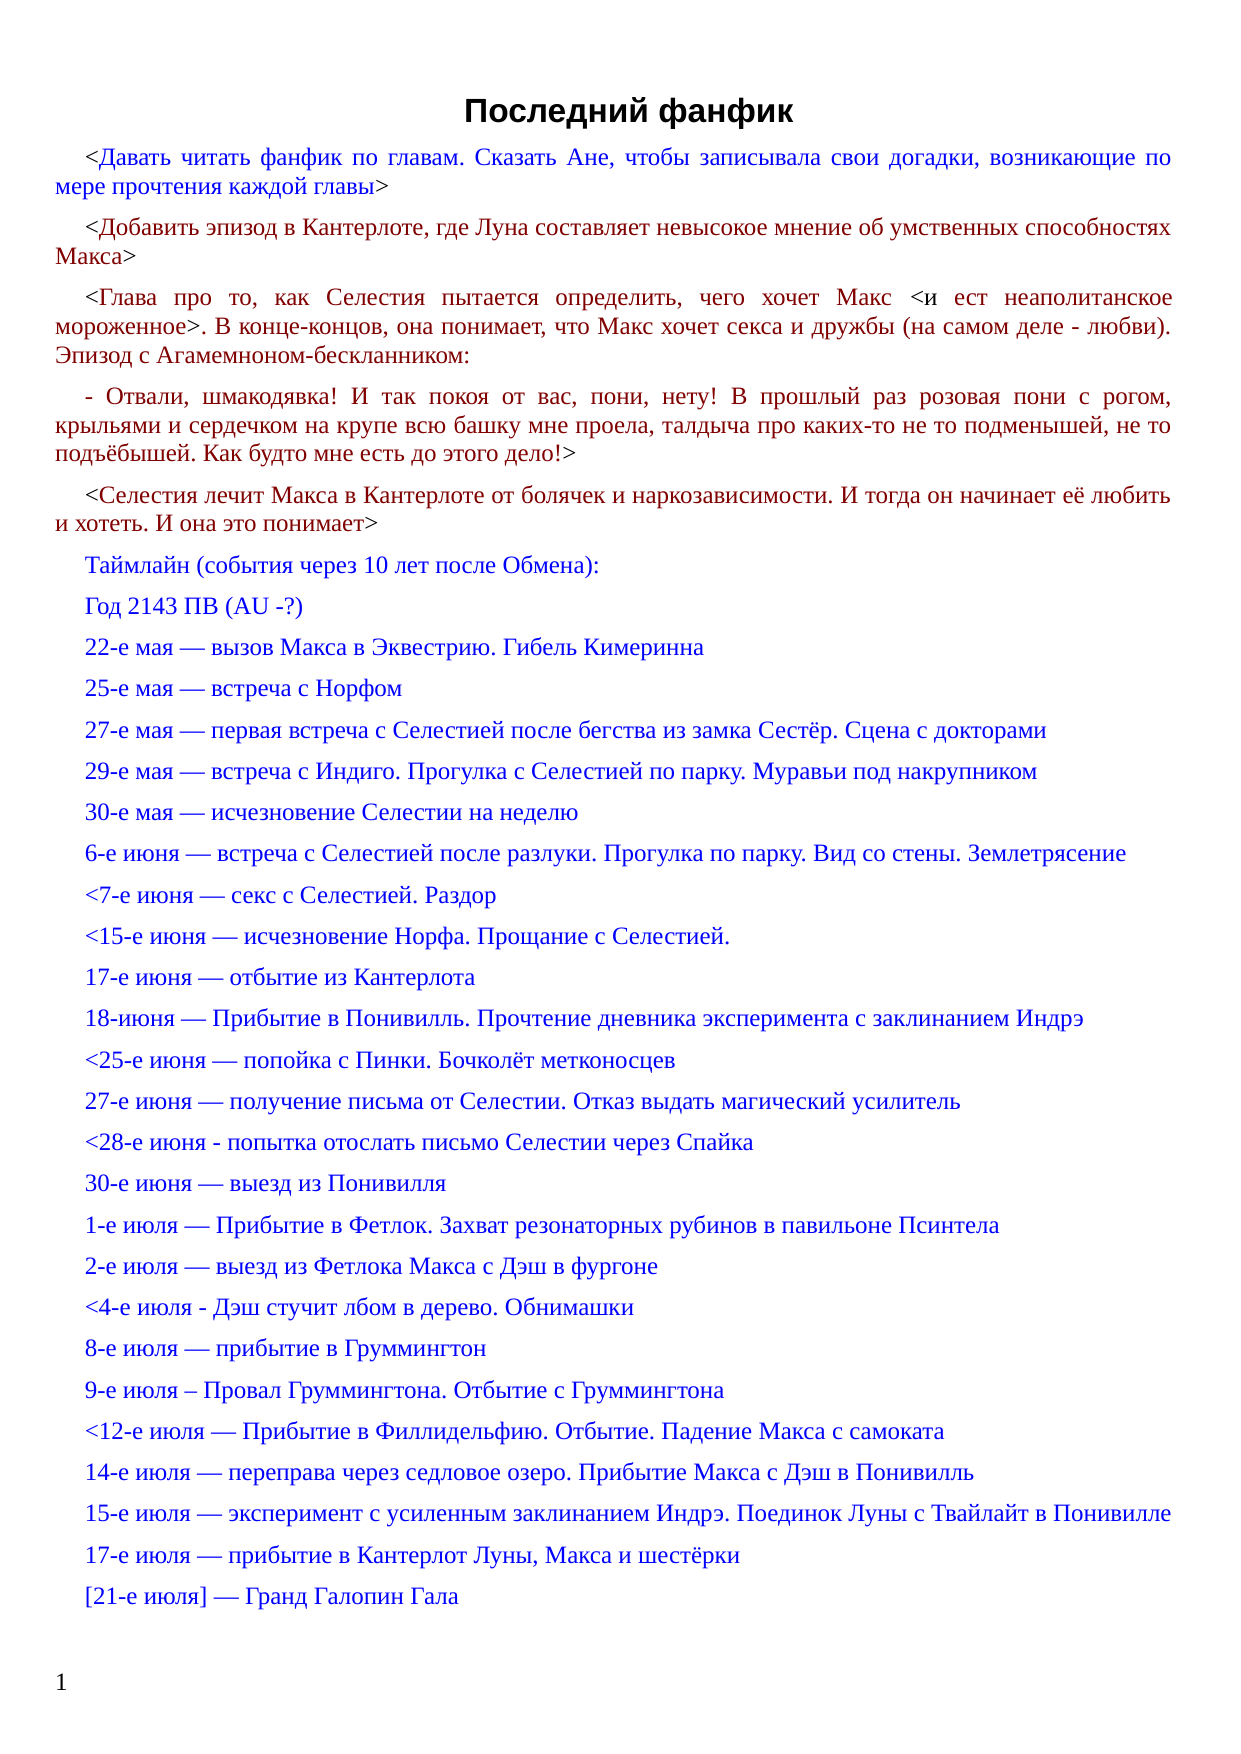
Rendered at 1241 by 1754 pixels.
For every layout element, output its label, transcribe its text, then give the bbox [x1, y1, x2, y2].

text 25-е мая — встреча с Норфом [55, 673, 1173, 702]
text 18-июня — Прибытие в Понивилль. Прочтение дневника эксперимента с заклинанием Индрэ [55, 1003, 1173, 1032]
text 6-е июня — встреча с Селестией после разлуки. Прогулка по парку. Вид со стены. Землетрясение [55, 838, 1173, 867]
text 30-е июня — выезд из Понивилля [55, 1168, 1173, 1197]
text 15-е июля — эксперимент с усиленным заклинанием Индрэ. Поединок Луны с Твайлайт в Понивилле [55, 1498, 1173, 1527]
text <4-е июля - Дэш стучит лбом в дерево. Обнимашки [55, 1292, 1173, 1321]
text <15-е июня — исчезновение Норфа. Прощание с Селестией. [55, 921, 1173, 950]
text - Отвали, шмакодявка! И так покоя от вас, пони, нету! В прошлый раз розовая пони с рогом, крыльями и сердечком на крупе всю башку мне проела, талдыча про каких-то не то подменышей, не то подъёбышей. Как будто мне есть до этого дело!> [55, 381, 1173, 467]
text 30-е мая — исчезновение Селестии на неделю [55, 797, 1173, 826]
text 22-е мая — вызов Макса в Эквестрию. Гибель Кимеринна [55, 632, 1173, 661]
text 17-е июня — отбытие из Кантерлота [55, 962, 1173, 991]
text 8-е июля — прибытие в Груммингтон [55, 1333, 1173, 1362]
text <7-е июня — секс с Селестией. Раздор [55, 880, 1173, 908]
text <Добавить эпизод в Кантерлоте, где Луна составляет невысокое мнение об умственных способностях Макса> [55, 212, 1173, 270]
text 14-е июля — переправа через седловое озеро. Прибытие Макса с Дэш в Понивилль [55, 1457, 1173, 1486]
text <Глава про то, как Селестия пытается определить, чего хочет Макс <и ест неаполитанское мороженное>. В конце-концов, она понимает, что Макс хочет секса и дружбы (на самом деле - любви). Эпизод с Агамемноном-бескланником: [55, 282, 1173, 368]
text Год 2143 ПВ (AU -?) [55, 591, 1173, 620]
text <12-е июля — Прибытие в Филлидельфию. Отбытие. Падение Макса с самоката [55, 1416, 1173, 1445]
text [21-е июля] — Гранд Галопин Гала [55, 1581, 1173, 1610]
text <Селестия лечит Макса в Кантерлоте от болячек и наркозависимости. И тогда он начинает её любить и хотеть. И она это понимает> [55, 480, 1173, 537]
text <25-е июня — попойка с Пинки. Бочколёт метконосцев [55, 1045, 1173, 1073]
text 17-е июля — прибытие в Кантерлот Луны, Макса и шестёрки [55, 1540, 1173, 1568]
text Таймлайн (события через 10 лет после Обмена): [55, 550, 1173, 578]
text <Давать читать фанфик по главам. Сказать Ане, чтобы записывала свои догадки, возникающие по мере прочтения каждой главы> [55, 142, 1173, 200]
text 2-е июля — выезд из Фетлока Макса с Дэш в фургоне [55, 1251, 1173, 1280]
subtitle Последний фанфик [55, 91, 1173, 130]
text 27-е мая — первая встреча с Селестией после бегства из замка Сестёр. Сцена с докторами [55, 715, 1173, 743]
text 1-е июля — Прибытие в Фетлок. Захват резонаторных рубинов в павильоне Псинтела [55, 1210, 1173, 1238]
text 29-е мая — встреча с Индиго. Прогулка с Селестией по парку. Муравьи под накрупником [55, 756, 1173, 785]
text <28-е июня - попытка отослать письмо Селестии через Спайка [55, 1127, 1173, 1156]
text 27-е июня — получение письма от Селестии. Отказ выдать магический усилитель [55, 1086, 1173, 1115]
text 9-е июля – Провал Груммингтона. Отбытие с Груммингтона [55, 1375, 1173, 1403]
